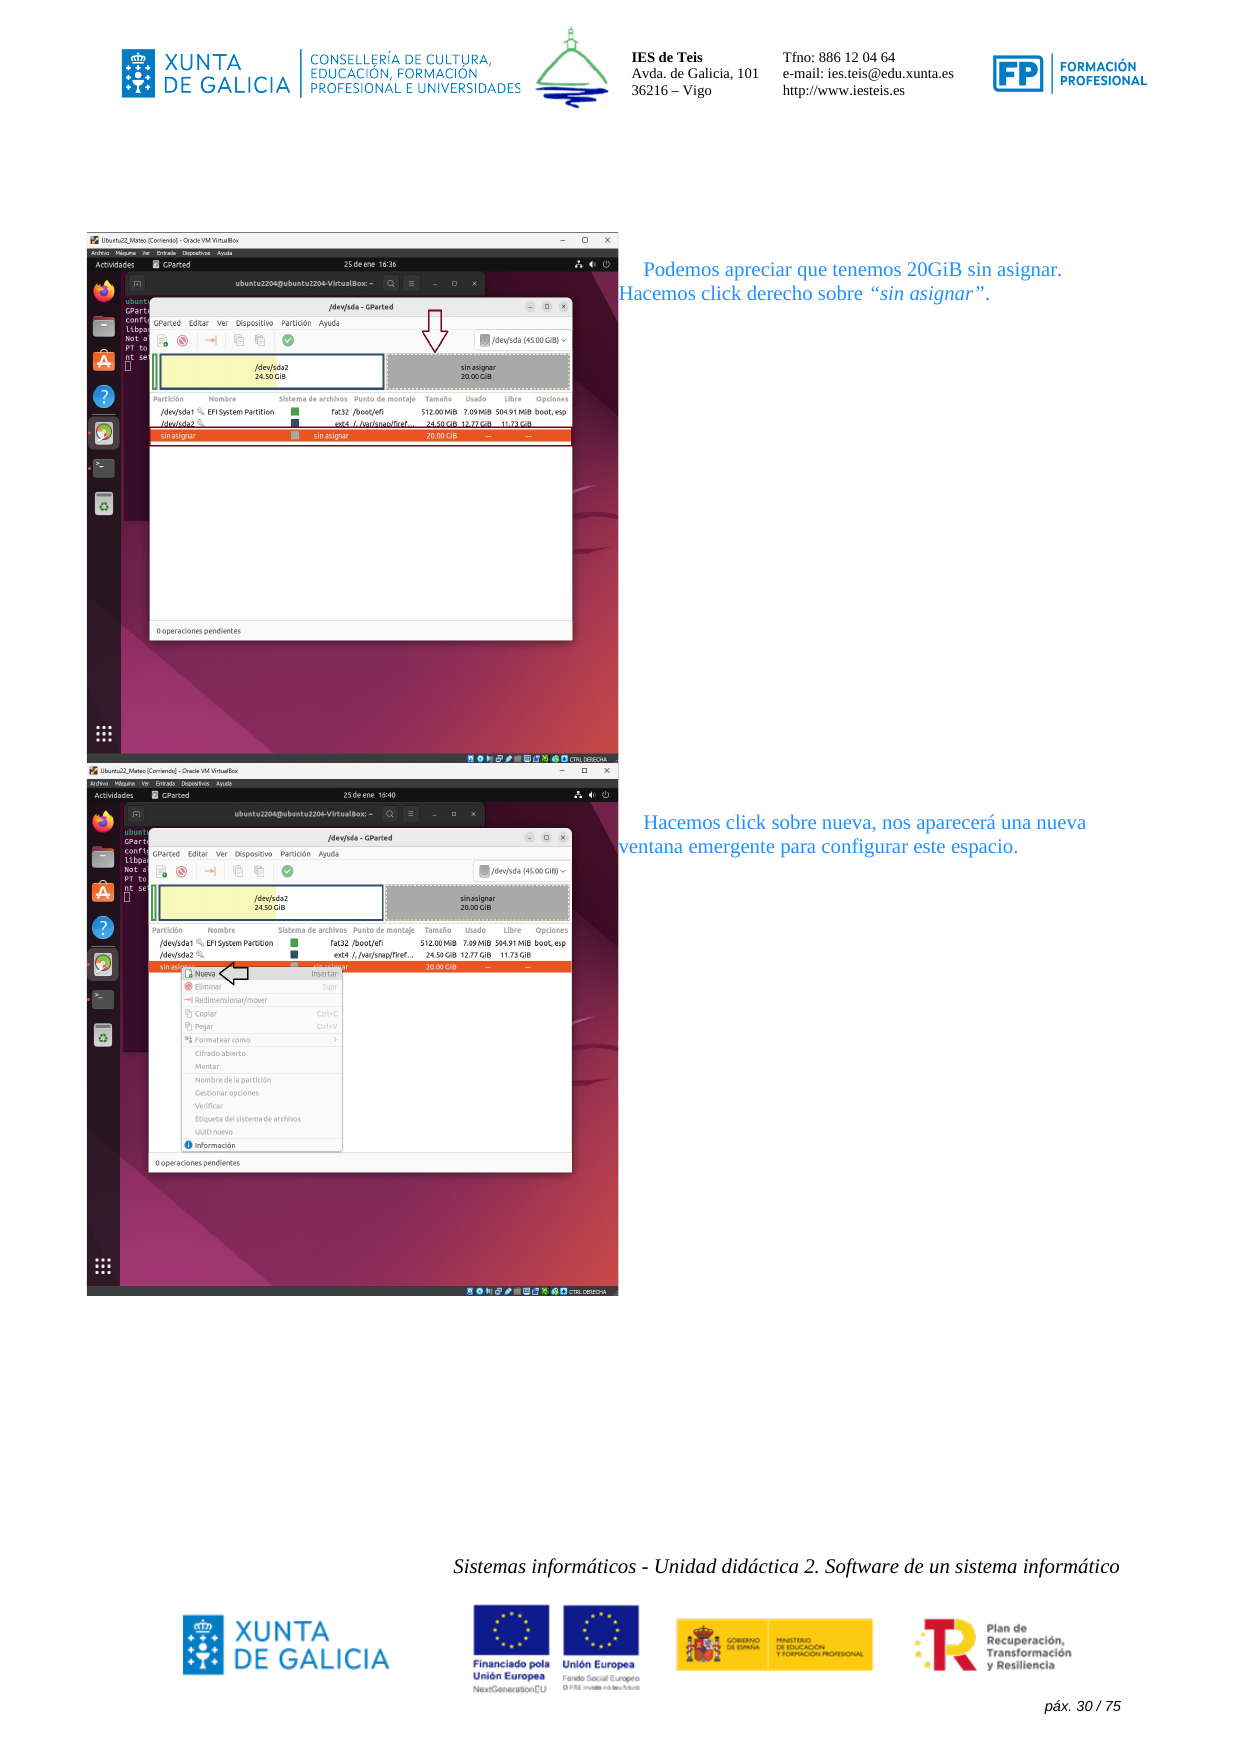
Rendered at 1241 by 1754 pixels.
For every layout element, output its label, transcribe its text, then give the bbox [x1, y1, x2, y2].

text Hacemos click sobre nueva, nos aparecerá una nueva ventana emergente para configurar este espacio. [619, 810, 1122, 858]
picture [989, 50, 1153, 97]
picture [121, 49, 521, 98]
picture [86, 232, 619, 1296]
picture [182, 1593, 1085, 1700]
picture [534, 25, 611, 110]
text Podemos apreciar que tenemos 20GiB sin asignar. Hacemos click derecho sobre “sin asignar”. [619, 257, 1122, 305]
